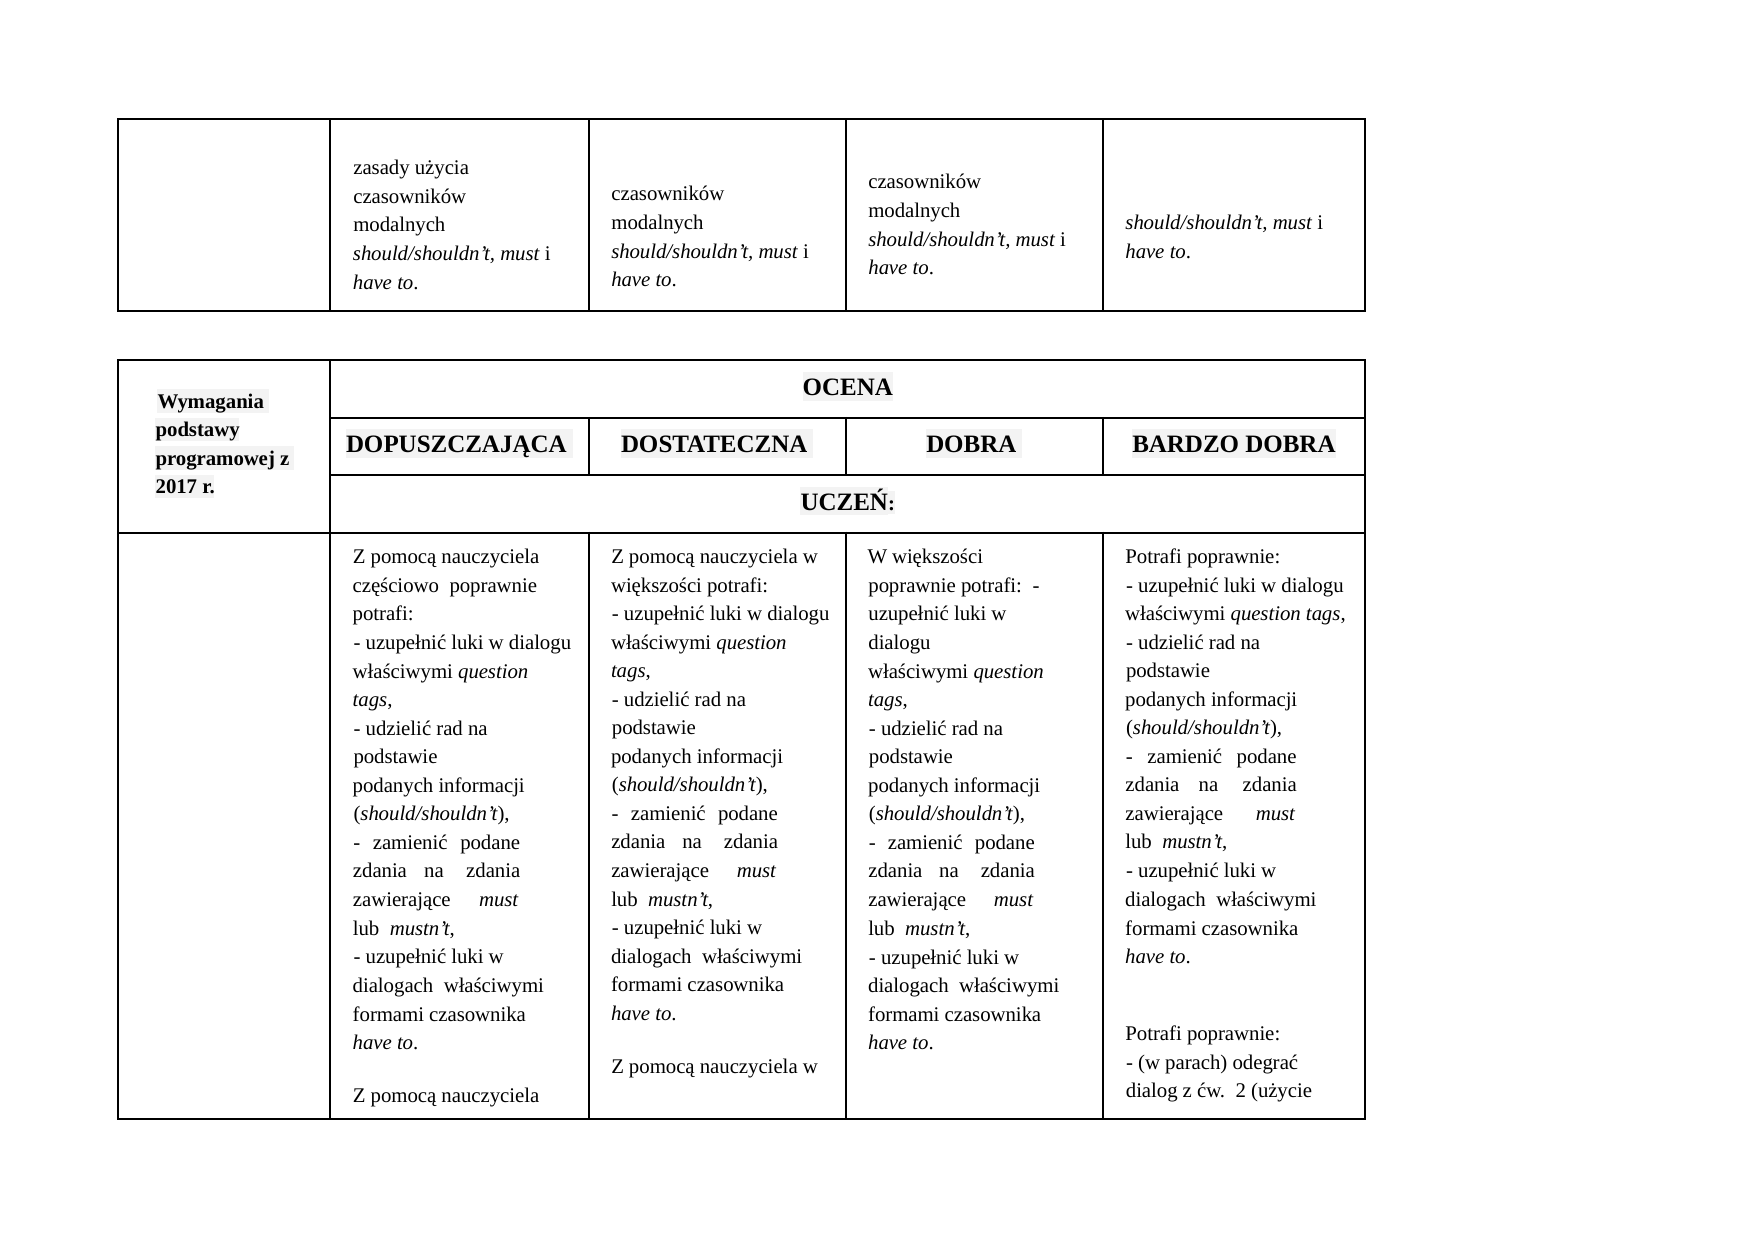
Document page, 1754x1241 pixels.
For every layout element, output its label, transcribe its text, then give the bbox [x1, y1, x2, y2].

table_cell BARDZO DOBRA [1104, 419, 1364, 474]
table_cell DOPUSZCZAJĄCA [331, 419, 588, 474]
table_header Wymagania podstawy programowej z 2017 r. [119, 361, 329, 532]
table_cell DOSTATECZNA [590, 419, 845, 474]
table_header OCENA [331, 361, 1364, 417]
table_cell W większości poprawnie potrafi: - uzupełnić luki w dialogu właściwymi question tags, - udzielić rad na podstawie podanych informacji (should/shouldn’t), - zamienić podane zdania na zdania zawierające must lub mustn’t, - uzupełnić luki w dialogach właściwymi formami czasownika have to. [847, 534, 1102, 1117]
table_cell czasowników modalnych should/shouldn’t, must i have to. [847, 120, 1102, 310]
table_cell [119, 534, 329, 1117]
table_cell should/shouldn’t, must i have to. [1104, 120, 1364, 310]
table_cell Potrafi poprawnie: - uzupełnić luki w dialogu właściwymi question tags, - udzielić rad na podstawie podanych informacji (should/shouldn’t), - zamienić podane zdania na zdania zawierające must lub mustn’t, - uzupełnić luki w dialogach właściwymi formami czasownika have to. Potrafi poprawnie: - (w parach) odegrać dialog z ćw. 2 (użycie [1104, 534, 1364, 1117]
table_cell [119, 120, 329, 310]
table_cell Z pomocą nauczyciela częściowo poprawnie potrafi: - uzupełnić luki w dialogu właściwymi question tags, - udzielić rad na podstawie podanych informacji (should/shouldn’t), - zamienić podane zdania na zdania zawierające must lub mustn’t, - uzupełnić luki w dialogach właściwymi formami czasownika have to. Z pomocą nauczyciela [331, 534, 588, 1117]
table_cell zasady użycia czasowników modalnych should/shouldn’t, must i have to. [331, 120, 588, 310]
table_cell czasowników modalnych should/shouldn’t, must i have to. [590, 120, 845, 310]
table_cell UCZEŃ: [331, 476, 1364, 532]
table_cell DOBRA [847, 419, 1102, 474]
table_cell Z pomocą nauczyciela w większości potrafi: - uzupełnić luki w dialogu właściwymi question tags, - udzielić rad na podstawie podanych informacji (should/shouldn’t), - zamienić podane zdania na zdania zawierające must lub mustn’t, - uzupełnić luki w dialogach właściwymi formami czasownika have to. Z pomocą nauczyciela w [590, 534, 845, 1117]
